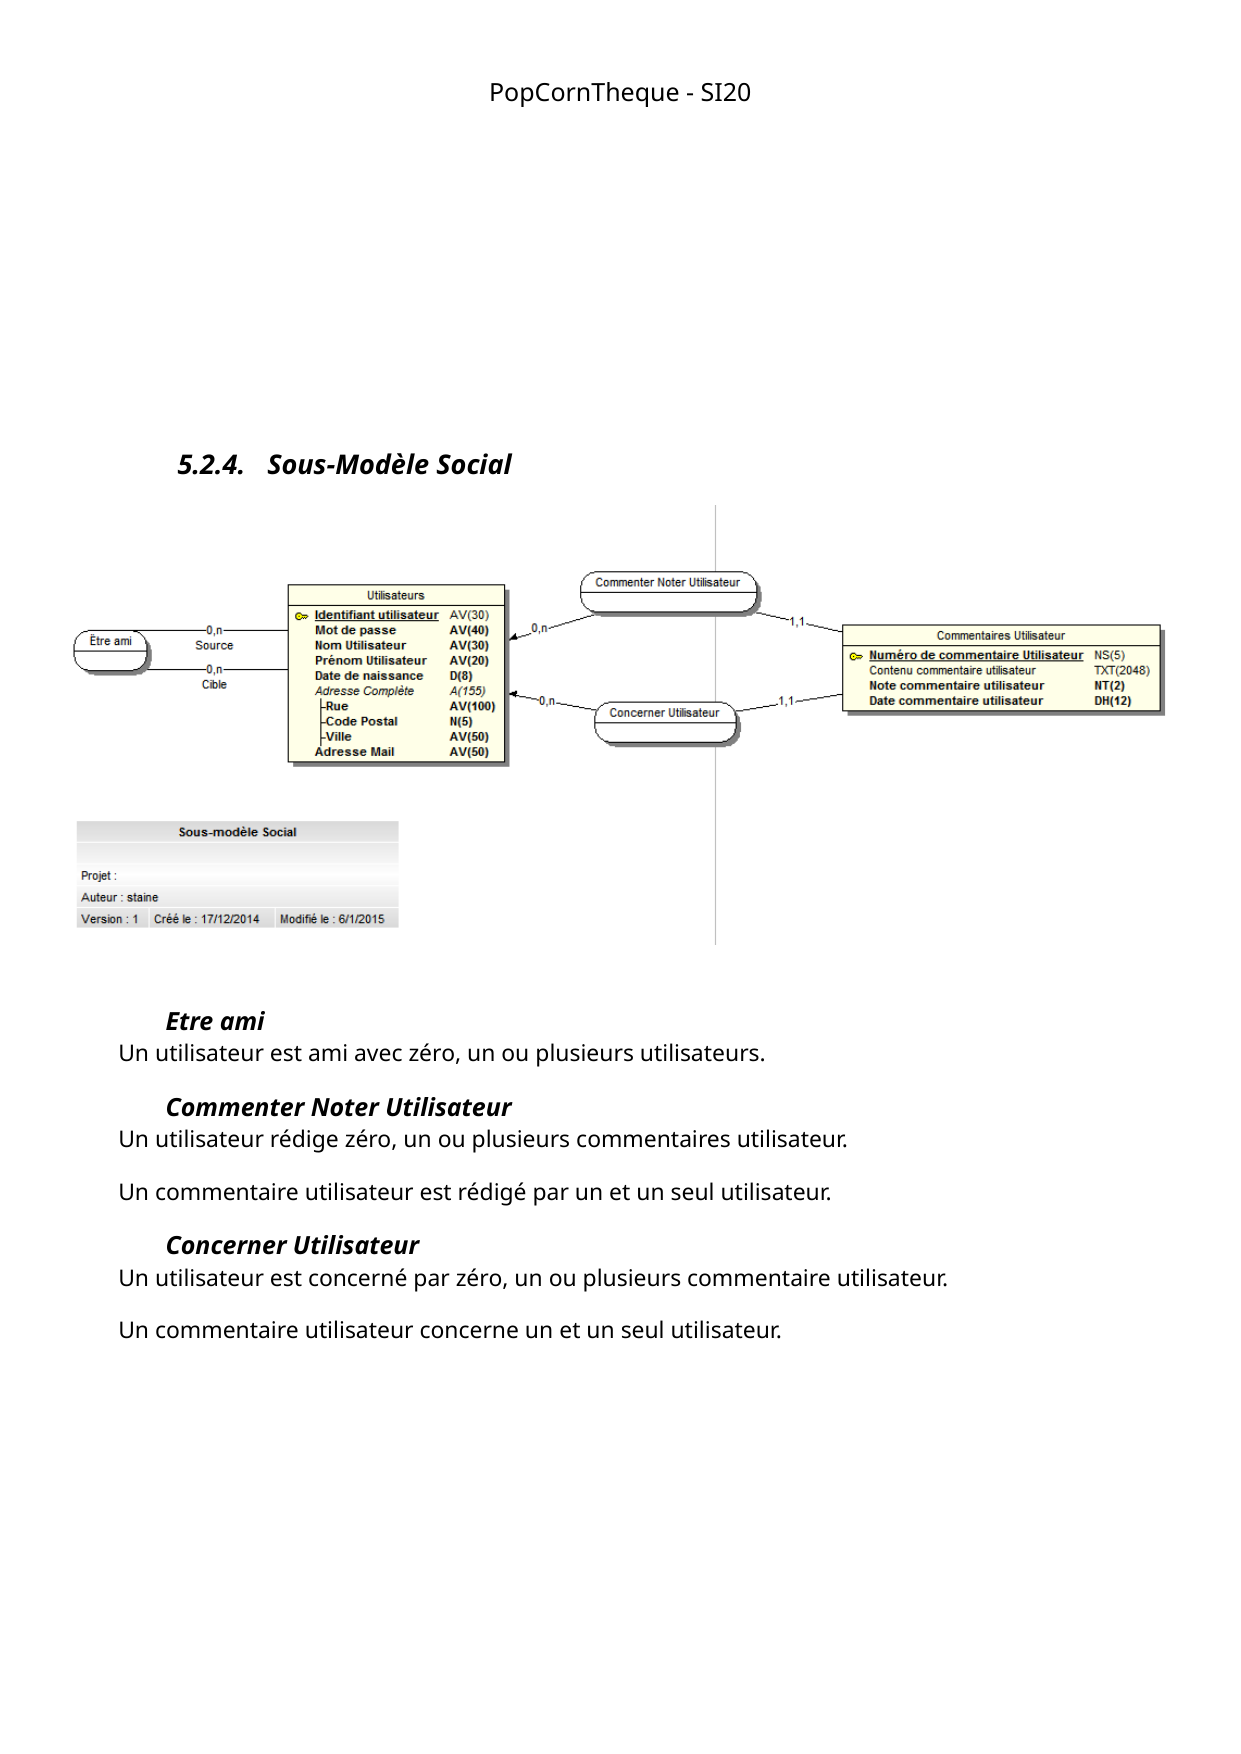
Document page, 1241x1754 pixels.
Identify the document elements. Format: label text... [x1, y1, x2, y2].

picture [54, 505, 1189, 945]
text Un utilisateur rédige zéro, un ou plusieurs commentaires utilisateur. [118, 1123, 1122, 1154]
text Un commentaire utilisateur concerne un et un seul utilisateur. [118, 1314, 1122, 1345]
text Etre ami [118, 1003, 1122, 1037]
text Concerner Utilisateur [118, 1227, 1122, 1262]
subtitle Sous-Modèle Social [177, 445, 1122, 482]
text Un utilisateur est ami avec zéro, un ou plusieurs utilisateurs. [118, 1037, 1122, 1068]
text Un utilisateur est concerné par zéro, un ou plusieurs commentaire utilisateur. [118, 1262, 1122, 1293]
text Un commentaire utilisateur est rédigé par un et un seul utilisateur. [118, 1175, 1122, 1207]
text Commenter Noter Utilisateur [118, 1089, 1122, 1123]
